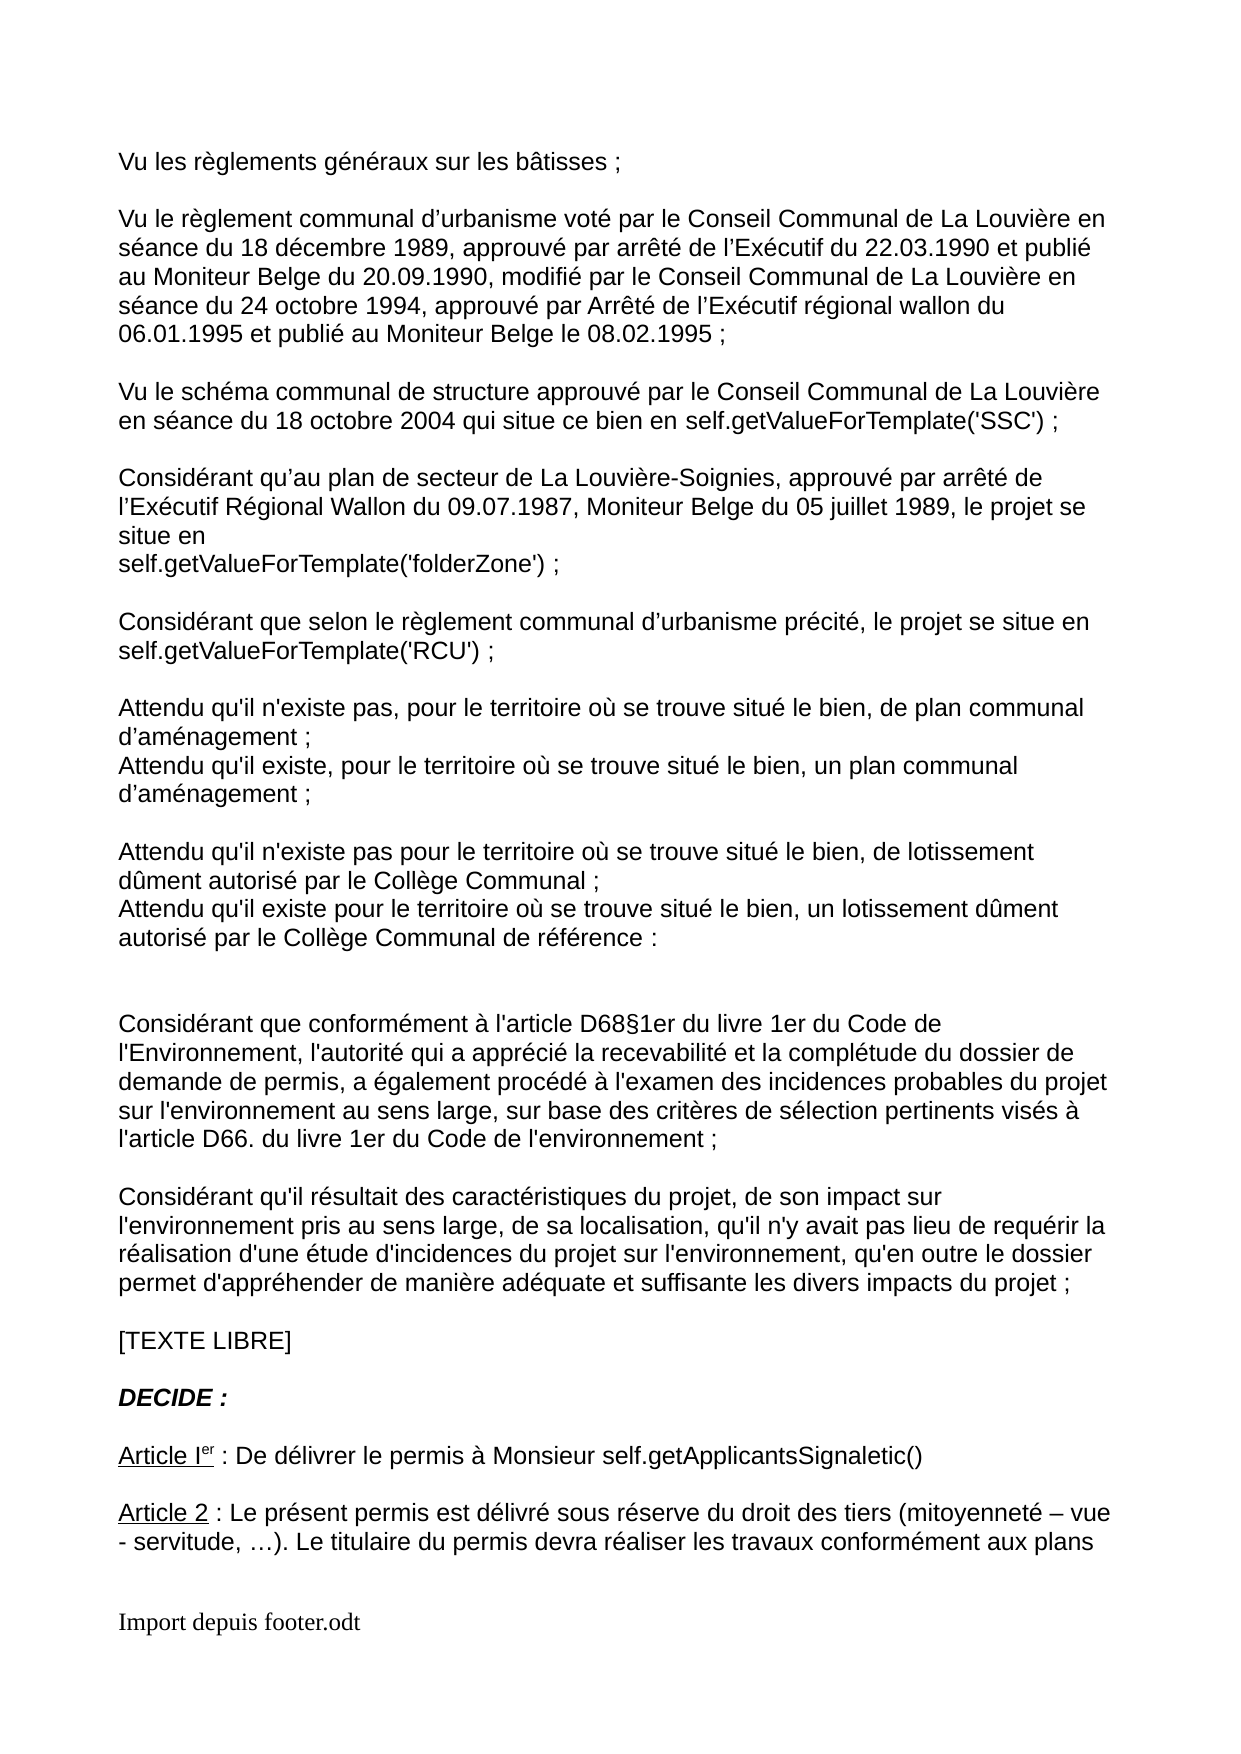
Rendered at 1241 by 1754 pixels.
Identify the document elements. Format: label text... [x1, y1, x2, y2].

text Vu les règlements généraux sur les bâtisses ; [118, 147, 1122, 176]
text Attendu qu'il existe, pour le territoire où se trouve situé le bien, un plan communal d’aménagement ; [118, 751, 1122, 808]
text Article 2 : Le présent permis est délivré sous réserve du droit des tiers (mitoyenneté – vue - servitude, …). Le titulaire du permis devra réaliser les travaux conformément aux plans [118, 1498, 1122, 1556]
text [TEXTE LIBRE] [118, 1326, 1122, 1354]
text Considérant qu’au plan de secteur de La Louvière-Soignies, approuvé par arrêté de l’Exécutif Régional Wallon du 09.07.1987, Moniteur Belge du 05 juillet 1989, le projet se situe en [118, 463, 1122, 549]
text Vu le règlement communal d’urbanisme voté par le Conseil Communal de La Louvière en séance du 18 décembre 1989, approuvé par arrêté de l’Exécutif du 22.03.1990 et publié au Moniteur Belge du 20.09.1990, modifié par le Conseil Communal de La Louvière en séance du 24 octobre 1994, approuvé par Arrêté de l’Exécutif régional wallon du 06.01.1995 et publié au Moniteur Belge le 08.02.1995 ; [118, 204, 1122, 348]
text Attendu qu'il n'existe pas, pour le territoire où se trouve situé le bien, de plan communal d’aménagement ; [118, 693, 1122, 751]
text Attendu qu'il existe pour le territoire où se trouve situé le bien, un lotissement dûment autorisé par le Collège Communal de référence : [118, 894, 1122, 952]
text Considérant que conformément à l'article D68§1er du livre 1er du Code de l'Environnement, l'autorité qui a apprécié la recevabilité et la complétude du dossier de demande de permis, a également procédé à l'examen des incidences probables du projet sur l'environnement au sens large, sur base des critères de sélection pertinents visés à l'article D66. du livre 1er du Code de l'environnement ; [118, 1009, 1122, 1153]
text Considérant qu'il résultait des caractéristiques du projet, de son impact sur l'environnement pris au sens large, de sa localisation, qu'il n'y avait pas lieu de requérir la réalisation d'une étude d'incidences du projet sur l'environnement, qu'en outre le dossier permet d'appréhender de manière adéquate et suffisante les divers impacts du projet ; [118, 1182, 1122, 1297]
text DECIDE : [118, 1383, 1122, 1412]
text self.getValueForTemplate('folderZone') ; [118, 549, 1122, 578]
text Attendu qu'il n'existe pas pour le territoire où se trouve situé le bien, de lotissement dûment autorisé par le Collège Communal ; [118, 837, 1122, 894]
text Article Ier : De délivrer le permis à Monsieur self.getApplicantsSignaletic() [118, 1441, 1122, 1469]
text Considérant que selon le règlement communal d’urbanisme précité, le projet se situe en self.getValueForTemplate('RCU') ; [118, 607, 1122, 664]
text Vu le schéma communal de structure approuvé par le Conseil Communal de La Louvière en séance du 18 octobre 2004 qui situe ce bien en self.getValueForTemplate('SSC') ; [118, 377, 1122, 434]
